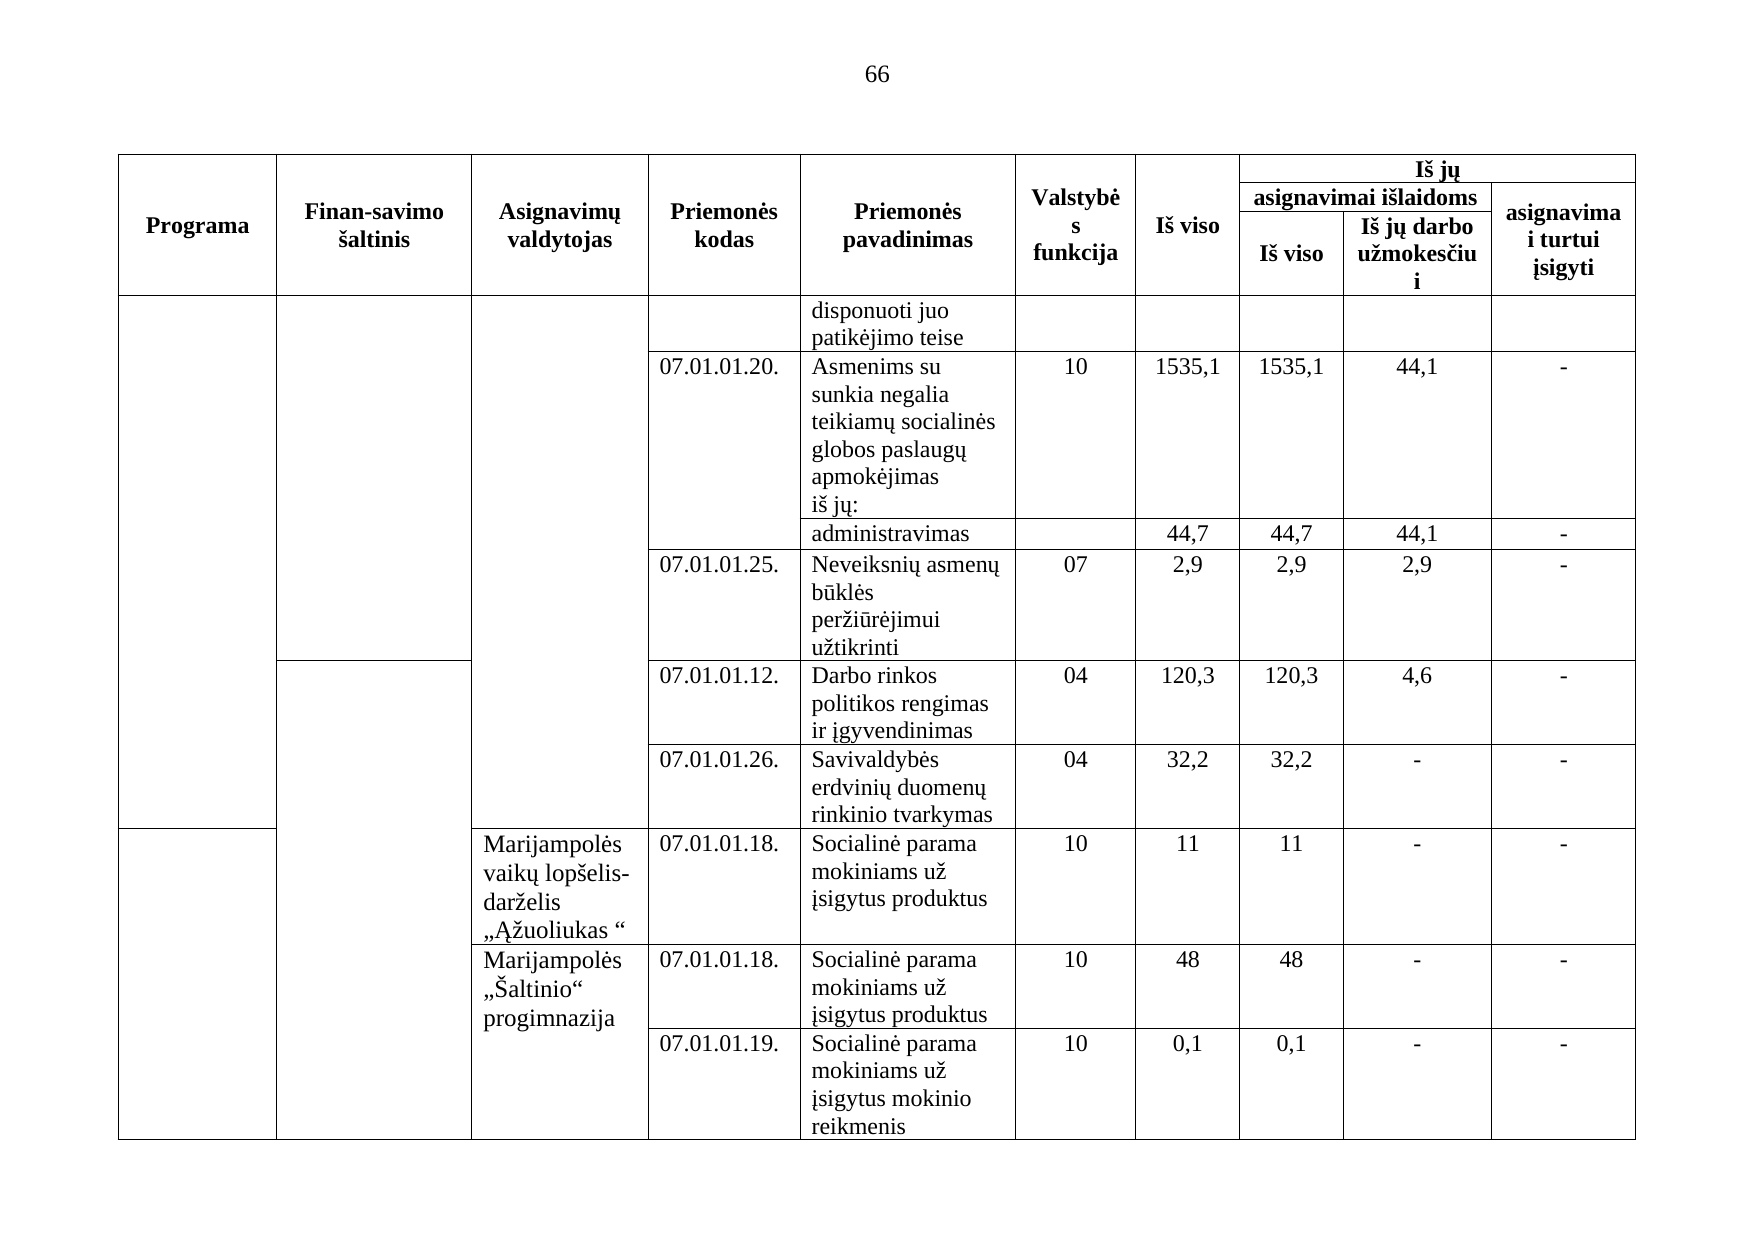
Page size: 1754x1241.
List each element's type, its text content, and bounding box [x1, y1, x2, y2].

table_cell - [1492, 352, 1635, 518]
table_cell 0,1 [1240, 1029, 1343, 1139]
table_cell 0,1 [1136, 1029, 1239, 1139]
table_cell Iš viso [1240, 212, 1343, 295]
table_cell 07.01.01.18. [649, 945, 800, 1028]
table_cell 07.01.01.19. [649, 1029, 800, 1139]
table_cell Savivaldybės erdvinių duomenų rinkinio tvarkymas [801, 745, 1015, 828]
table_header Iš jų [1240, 155, 1635, 182]
table_cell 2,9 [1240, 550, 1343, 660]
table_cell 4,6 [1344, 661, 1491, 744]
table_cell [472, 660, 648, 828]
table_cell 11 [1136, 829, 1239, 944]
table_cell Socialinė parama mokiniams už įsigytus produktus [801, 945, 1015, 1028]
table_cell Socialinė parama mokiniams už įsigytus mokinio reikmenis [801, 1029, 1015, 1139]
table_cell 07.01.01.20. [649, 352, 800, 549]
table_cell 10 [1016, 1029, 1135, 1139]
table_cell 04 [1016, 745, 1135, 828]
table_cell - [1344, 296, 1491, 351]
table_cell 44,7 [1136, 519, 1239, 549]
table_cell - [1492, 661, 1635, 744]
table_cell 10 [1016, 352, 1135, 518]
table_cell 07 [1016, 550, 1135, 660]
table_cell 04 [1016, 661, 1135, 744]
table_cell 48 [1136, 945, 1239, 1028]
table_cell - [1344, 1029, 1491, 1139]
table_cell 120,3 [1240, 661, 1343, 744]
table_cell 2,9 [1344, 550, 1491, 660]
table_cell 07.01.01.25. [649, 550, 800, 660]
table_cell 44,7 [1240, 519, 1343, 549]
table_cell [1016, 296, 1135, 351]
table_cell Socialinė parama mokiniams už įsigytus produktus [801, 829, 1015, 944]
table_cell Marijampolės vaikų lopšelis-darželis „Ąžuoliukas “ [472, 829, 648, 944]
table_header Priemonės pavadinimas [801, 155, 1015, 295]
table_cell [1016, 519, 1135, 549]
table_cell administravimas [801, 519, 1015, 549]
table_cell 120,3 [1136, 661, 1239, 744]
table_header Finan-savimo šaltinis [277, 155, 471, 295]
table_cell 44,1 [1344, 519, 1491, 549]
table_cell - [1492, 945, 1635, 1028]
table_cell 44,1 [1344, 352, 1491, 518]
table_header Priemonės kodas [649, 155, 800, 295]
table_cell [1136, 296, 1239, 351]
table_cell - [1492, 745, 1635, 828]
table_cell 1535,1 [1240, 352, 1343, 518]
table_cell 10 [1016, 945, 1135, 1028]
table_cell asignavimai išlaidoms [1240, 183, 1491, 211]
table_cell 32,2 [1240, 745, 1343, 828]
table_cell [119, 660, 276, 828]
table_cell - [1492, 1029, 1635, 1139]
table_cell Marijampolės „Šaltinio“ progimnazija [472, 945, 648, 1139]
table_cell [277, 296, 471, 660]
table_cell - [1344, 945, 1491, 1028]
table_cell Neveiksnių asmenų būklės peržiūrėjimui užtikrinti [801, 550, 1015, 660]
table_cell - [1492, 296, 1635, 351]
table_header Programa [119, 155, 276, 295]
table_cell Asmenims su sunkia negalia teikiamų socialinės globos paslaugų apmokėjimas iš jų: [801, 352, 1015, 518]
table_header Iš viso [1136, 155, 1239, 295]
table_cell 32,2 [1136, 745, 1239, 828]
table_cell [119, 296, 276, 660]
table_cell Darbo rinkos politikos rengimas ir įgyvendinimas [801, 661, 1015, 744]
table_cell 1535,1 [1136, 352, 1239, 518]
table_cell 2,9 [1136, 550, 1239, 660]
table_cell 07.01.01.12. [649, 661, 800, 744]
table_header Valstybės funkcija [1016, 155, 1135, 295]
table_cell - [1492, 829, 1635, 944]
table_cell 11 [1240, 829, 1343, 944]
table_cell [649, 296, 800, 351]
table_cell 10 [1016, 829, 1135, 944]
table_cell 48 [1240, 945, 1343, 1028]
table_cell [472, 296, 648, 660]
table_cell Iš jų darbo užmokesčiui [1344, 212, 1491, 295]
table_cell - [1344, 829, 1491, 944]
table_cell 07.01.01.26. [649, 745, 800, 828]
table_cell - [1344, 745, 1491, 828]
table_cell disponuoti juo patikėjimo teise [801, 296, 1015, 351]
table_cell 07.01.01.18. [649, 829, 800, 944]
table_cell asignavimai turtui įsigyti [1492, 183, 1635, 295]
table_cell [277, 661, 471, 1139]
table_cell [1240, 296, 1343, 351]
table_cell - [1492, 550, 1635, 660]
table_header Asignavimų valdytojas [472, 155, 648, 295]
table_cell - [1492, 519, 1635, 549]
table_cell [119, 829, 276, 1139]
